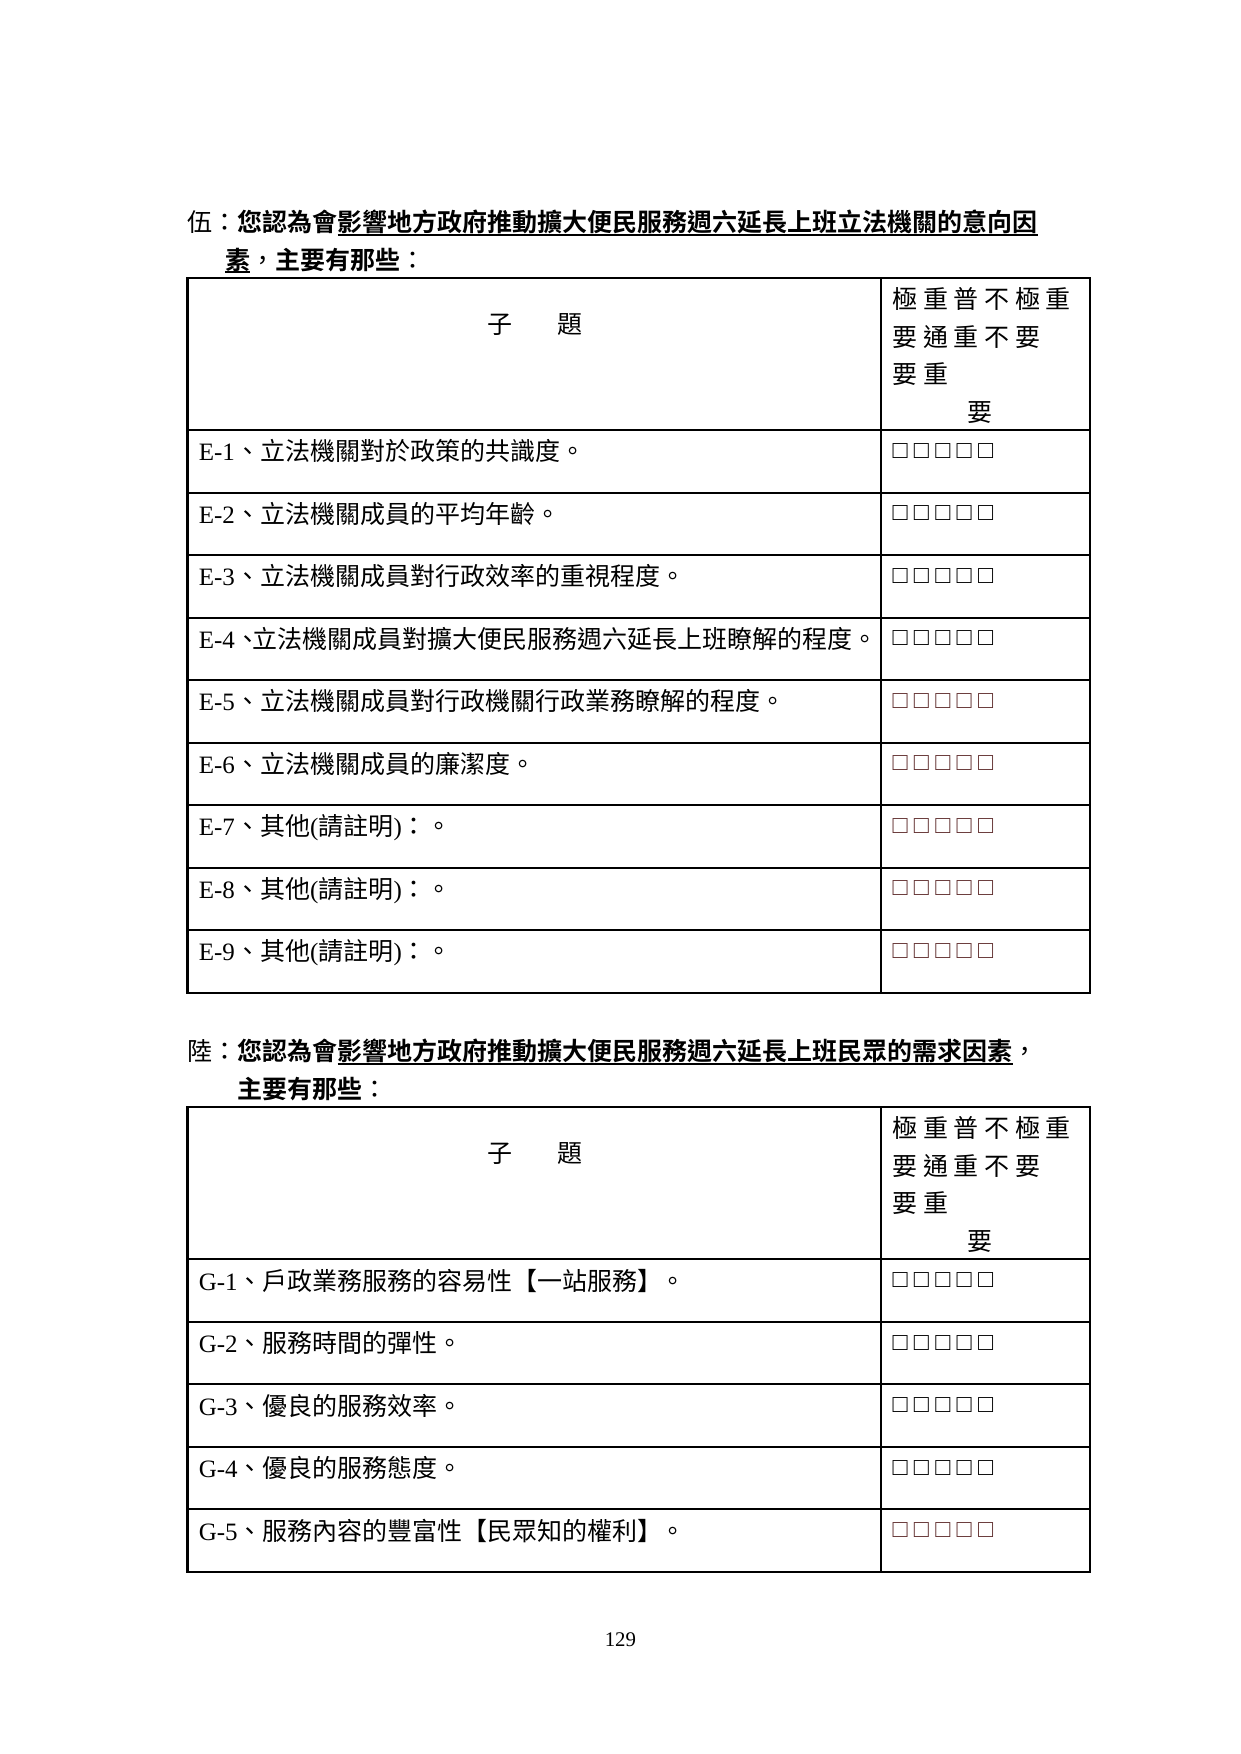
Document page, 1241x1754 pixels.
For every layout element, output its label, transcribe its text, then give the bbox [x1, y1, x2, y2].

table_cell □ □ □ □ □ [882, 431, 1089, 492]
table_cell E-2、立法機關成員的平均年齡。 [189, 494, 880, 554]
table_header 極 重 普 不 極 重 要 通 重 不 要 要 重 要 [882, 1108, 1089, 1258]
table_cell □ □ □ □ □ [882, 1385, 1089, 1446]
table_cell E-9、其他(請註明)：。 [189, 931, 880, 992]
table_cell □ □ □ □ □ [882, 869, 1089, 929]
table_cell □ □ □ □ □ [882, 619, 1089, 679]
table_cell E-4、立法機關成員對擴大便民服務週六延長上班瞭解的程度。 [189, 619, 880, 679]
table_cell □ □ □ □ □ [882, 556, 1089, 617]
table_cell □ □ □ □ □ [882, 1260, 1089, 1321]
table_cell E-6、立法機關成員的廉潔度。 [189, 744, 880, 804]
table_cell G-4、優良的服務態度。 [189, 1448, 880, 1508]
table_header 子 題 [189, 1108, 880, 1258]
table_cell E-5、立法機關成員對行政機關行政業務瞭解的程度。 [189, 681, 880, 742]
table_cell □ □ □ □ □ [882, 931, 1089, 992]
table_cell G-3、優良的服務效率。 [189, 1385, 880, 1446]
table_cell G-5、服務內容的豐富性【民眾知的權利】。 [189, 1510, 880, 1571]
table_cell E-8、其他(請註明)：。 [189, 869, 880, 929]
table_cell □ □ □ □ □ [882, 806, 1089, 867]
text 陸：您認為會影響地方政府推動擴大便民服務週六延長上班民眾的需求因素，主要有那些： [187, 1031, 1053, 1106]
table_cell E-7、其他(請註明)：。 [189, 806, 880, 867]
table_cell □ □ □ □ □ [882, 1510, 1089, 1571]
table_cell □ □ □ □ □ [882, 494, 1089, 554]
table_cell E-1、立法機關對於政策的共識度。 [189, 431, 880, 492]
text 伍：您認為會影響地方政府推動擴大便民服務週六延長上班立法機關的意向因素，主要有那些： [187, 202, 1053, 277]
table_cell □ □ □ □ □ [882, 1448, 1089, 1508]
table_cell E-3、立法機關成員對行政效率的重視程度。 [189, 556, 880, 617]
table_cell □ □ □ □ □ [882, 1323, 1089, 1383]
table_cell G-1、戶政業務服務的容易性【一站服務】。 [189, 1260, 880, 1321]
table_cell □ □ □ □ □ [882, 744, 1089, 804]
table_cell □ □ □ □ □ [882, 681, 1089, 742]
table_header 極 重 普 不 極 重 要 通 重 不 要 要 重 要 [882, 279, 1089, 429]
table_cell G-2、服務時間的彈性。 [189, 1323, 880, 1383]
table_header 子 題 [189, 279, 880, 429]
